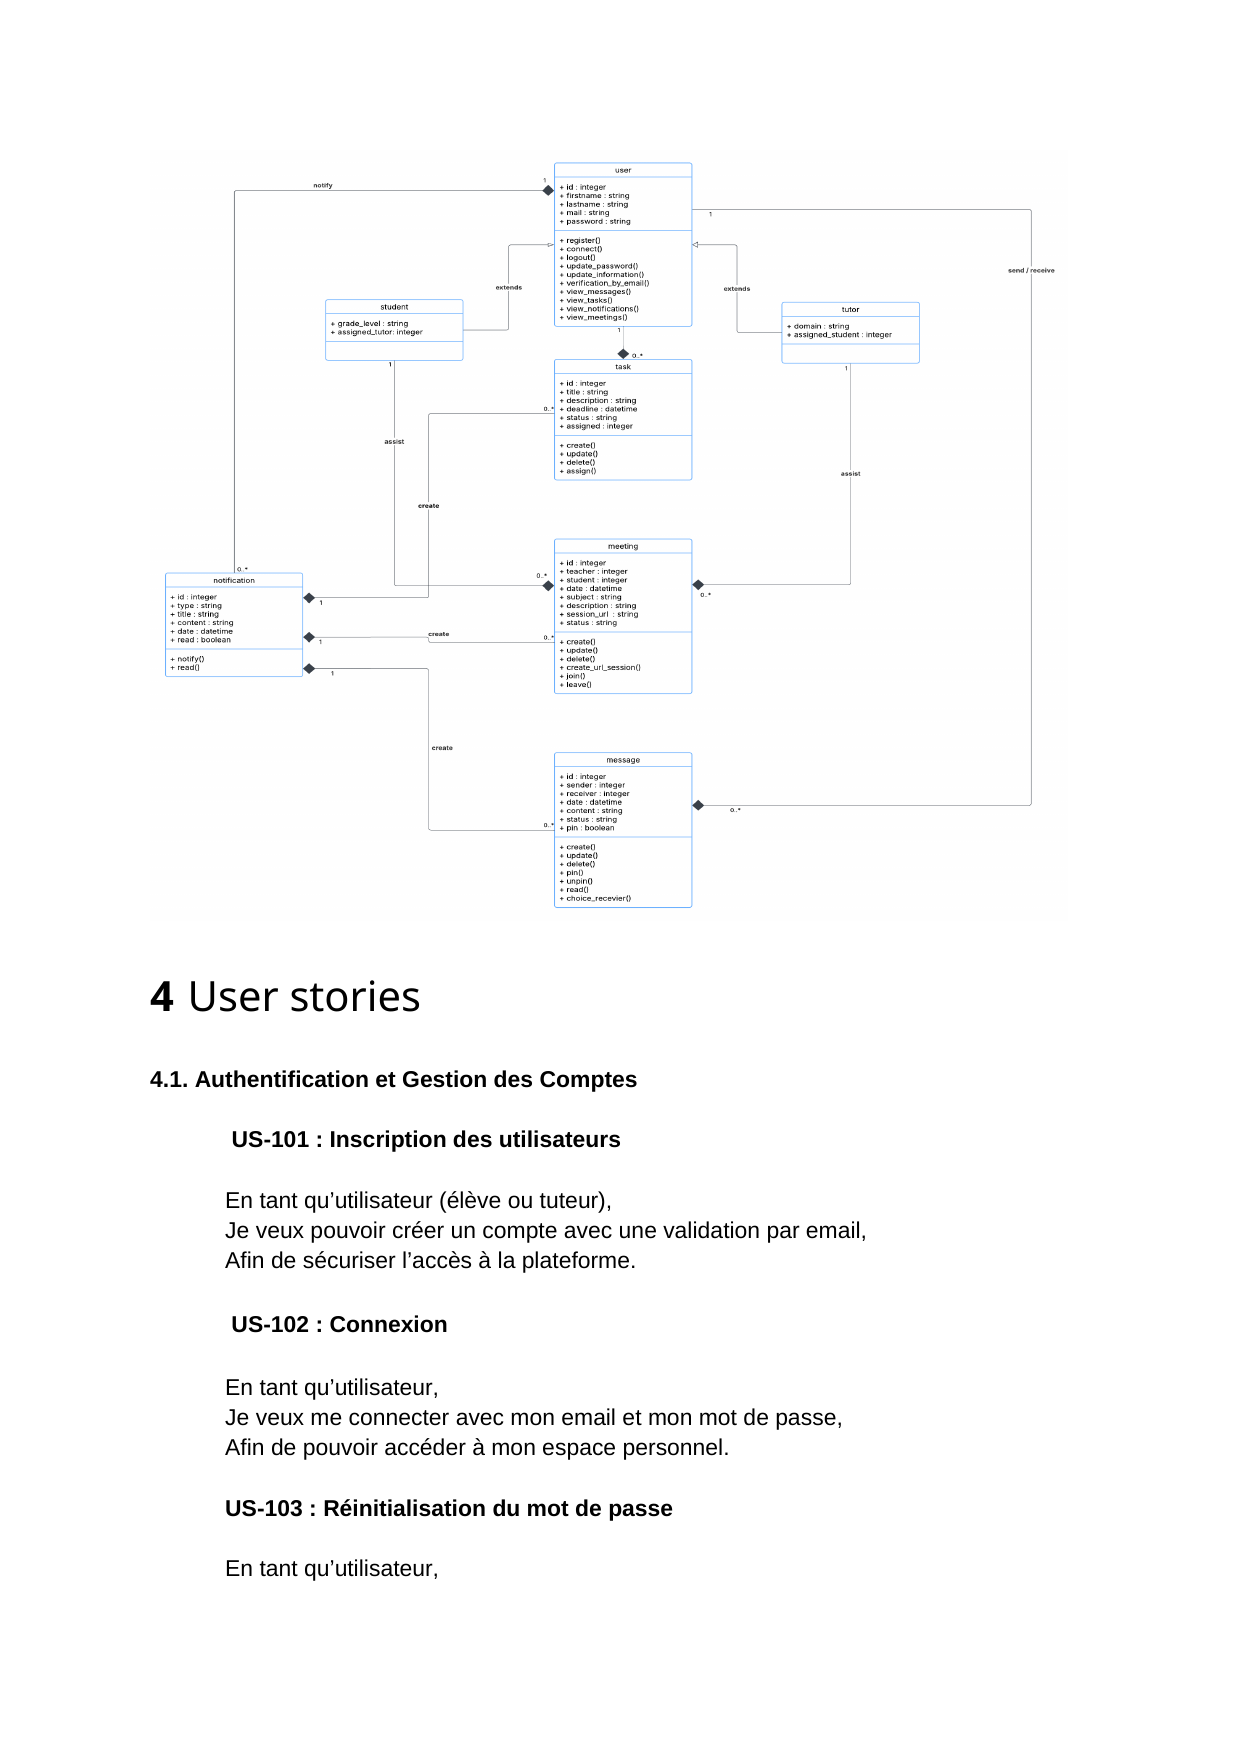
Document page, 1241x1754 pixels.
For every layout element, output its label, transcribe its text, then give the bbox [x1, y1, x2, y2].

text Afin de pouvoir accéder à mon espace personnel. [225, 1434, 1090, 1460]
text En tant qu’utilisateur (élève ou tuteur), [225, 1187, 1090, 1213]
text US-101 : Inscription des utilisateurs [150, 1126, 1090, 1153]
text US-103 : Réinitialisation du mot de passe [150, 1494, 1090, 1521]
text 4.1. Authentification et Gestion des Comptes [150, 1066, 1090, 1092]
text Afin de sécuriser l’accès à la plateforme. [225, 1247, 1090, 1273]
text US-102 : Connexion [150, 1307, 1090, 1339]
text Je veux pouvoir créer un compte avec une validation par email, [225, 1217, 1090, 1243]
text En tant qu’utilisateur, [225, 1374, 1090, 1400]
text Je veux me connecter avec mon email et mon mot de passe, [225, 1404, 1090, 1430]
text En tant qu’utilisateur, [225, 1555, 1090, 1581]
list User stories [150, 966, 1090, 1023]
